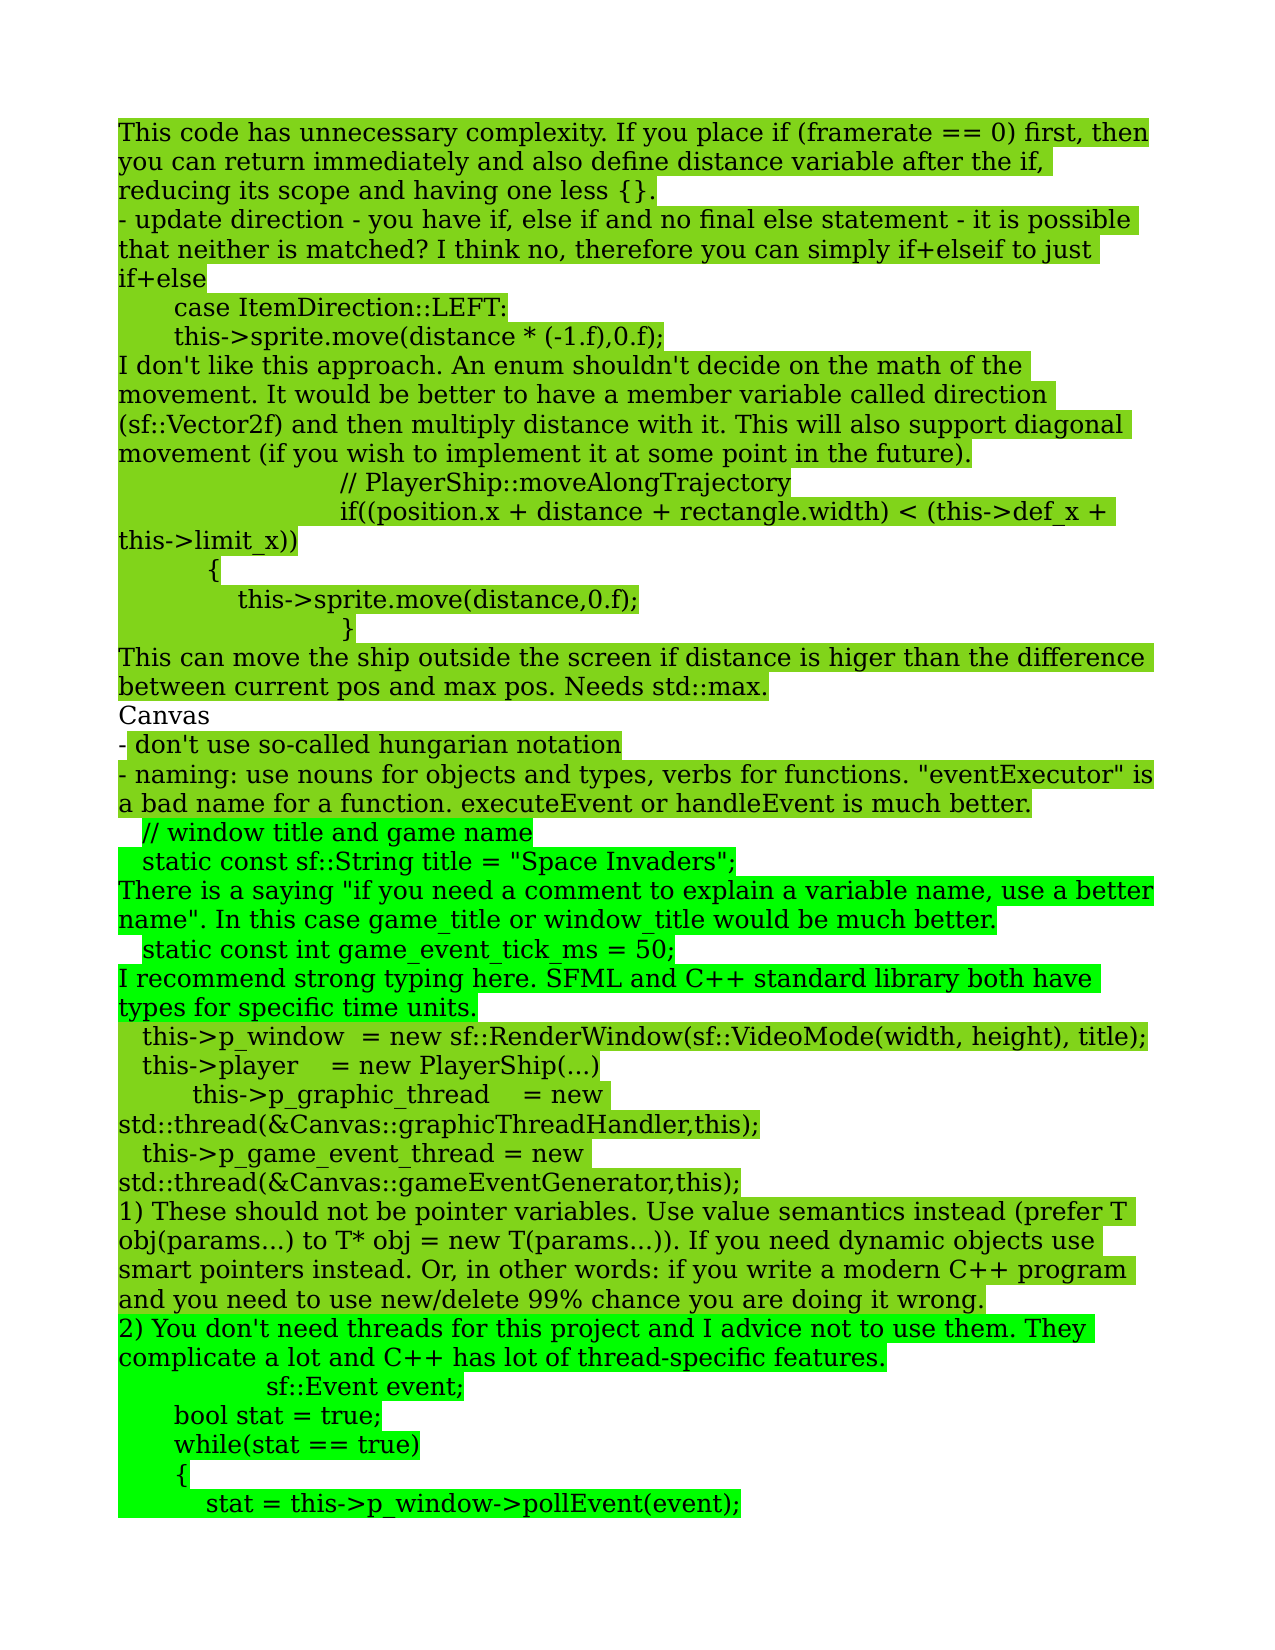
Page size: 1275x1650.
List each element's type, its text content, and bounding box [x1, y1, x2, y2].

text - naming: use nouns for objects and types, verbs for functions. "eventExecutor" is a bad name for a function. executeEvent or handleEvent is much better. [118, 760, 1157, 818]
text static const sf::String title = "Space Invaders"; [118, 847, 1157, 876]
text // window title and game name [118, 818, 1157, 847]
text this->p_game_event_thread = new std::thread(&Canvas::gameEventGenerator,this); [118, 1139, 1157, 1197]
text { [118, 556, 1157, 585]
text while(stat == true) [118, 1431, 1157, 1460]
text This can move the ship outside the screen if distance is higer than the difference between current pos and max pos. Needs std::max. [118, 643, 1157, 701]
text - don't use so-called hungarian notation [118, 731, 1157, 760]
text sf::Event event; [118, 1372, 1157, 1401]
text I don't like this approach. An enum shouldn't decide on the math of the movement. It would be better to have a member variable called direction (sf::Vector2f) and then multiply distance with it. This will also support diagonal movement (if you wish to implement it at some point in the future). [118, 351, 1157, 468]
text - update direction - you have if, else if and no final else statement - it is possible that neither is matched? I think no, therefore you can simply if+elseif to just if+else [118, 206, 1157, 293]
text There is a saying "if you need a comment to explain a variable name, use a better name". In this case game_title or window_title would be much better. [118, 876, 1157, 935]
text static const int game_event_tick_ms = 50; [118, 935, 1157, 964]
text This code has unnecessary complexity. If you place if (framerate == 0) first, then you can return immediately and also define distance variable after the if, reducing its scope and having one less {}. [118, 118, 1157, 206]
text { [118, 1460, 1157, 1489]
text bool stat = true; [118, 1401, 1157, 1431]
text 1) These should not be pointer variables. Use value semantics instead (prefer T obj(params...) to T* obj = new T(params...)). If you need dynamic objects use smart pointers instead. Or, in other words: if you write a modern C++ program and you need to use new/delete 99% chance you are doing it wrong. [118, 1197, 1157, 1314]
text if((position.x + distance + rectangle.width) < (this->def_x + this->limit_x)) [118, 497, 1157, 556]
text } [118, 614, 1157, 643]
text case ItemDirection::LEFT: [118, 293, 1157, 322]
text this->player = new PlayerShip(...) [118, 1051, 1157, 1081]
text Canvas [118, 701, 1157, 731]
text 2) You don't need threads for this project and I advice not to use them. They complicate a lot and C++ has lot of thread-specific features. [118, 1314, 1157, 1372]
text stat = this->p_window->pollEvent(event); [118, 1489, 1157, 1518]
text this->p_window = new sf::RenderWindow(sf::VideoMode(width, height), title); [118, 1022, 1157, 1051]
text this->sprite.move(distance,0.f); [118, 585, 1157, 614]
text I recommend strong typing here. SFML and C++ standard library both have types for specific time units. [118, 964, 1157, 1022]
text this->p_graphic_thread = new std::thread(&Canvas::graphicThreadHandler,this); [118, 1081, 1157, 1139]
text this->sprite.move(distance * (-1.f),0.f); [118, 322, 1157, 351]
text // PlayerShip::moveAlongTrajectory [118, 468, 1157, 497]
